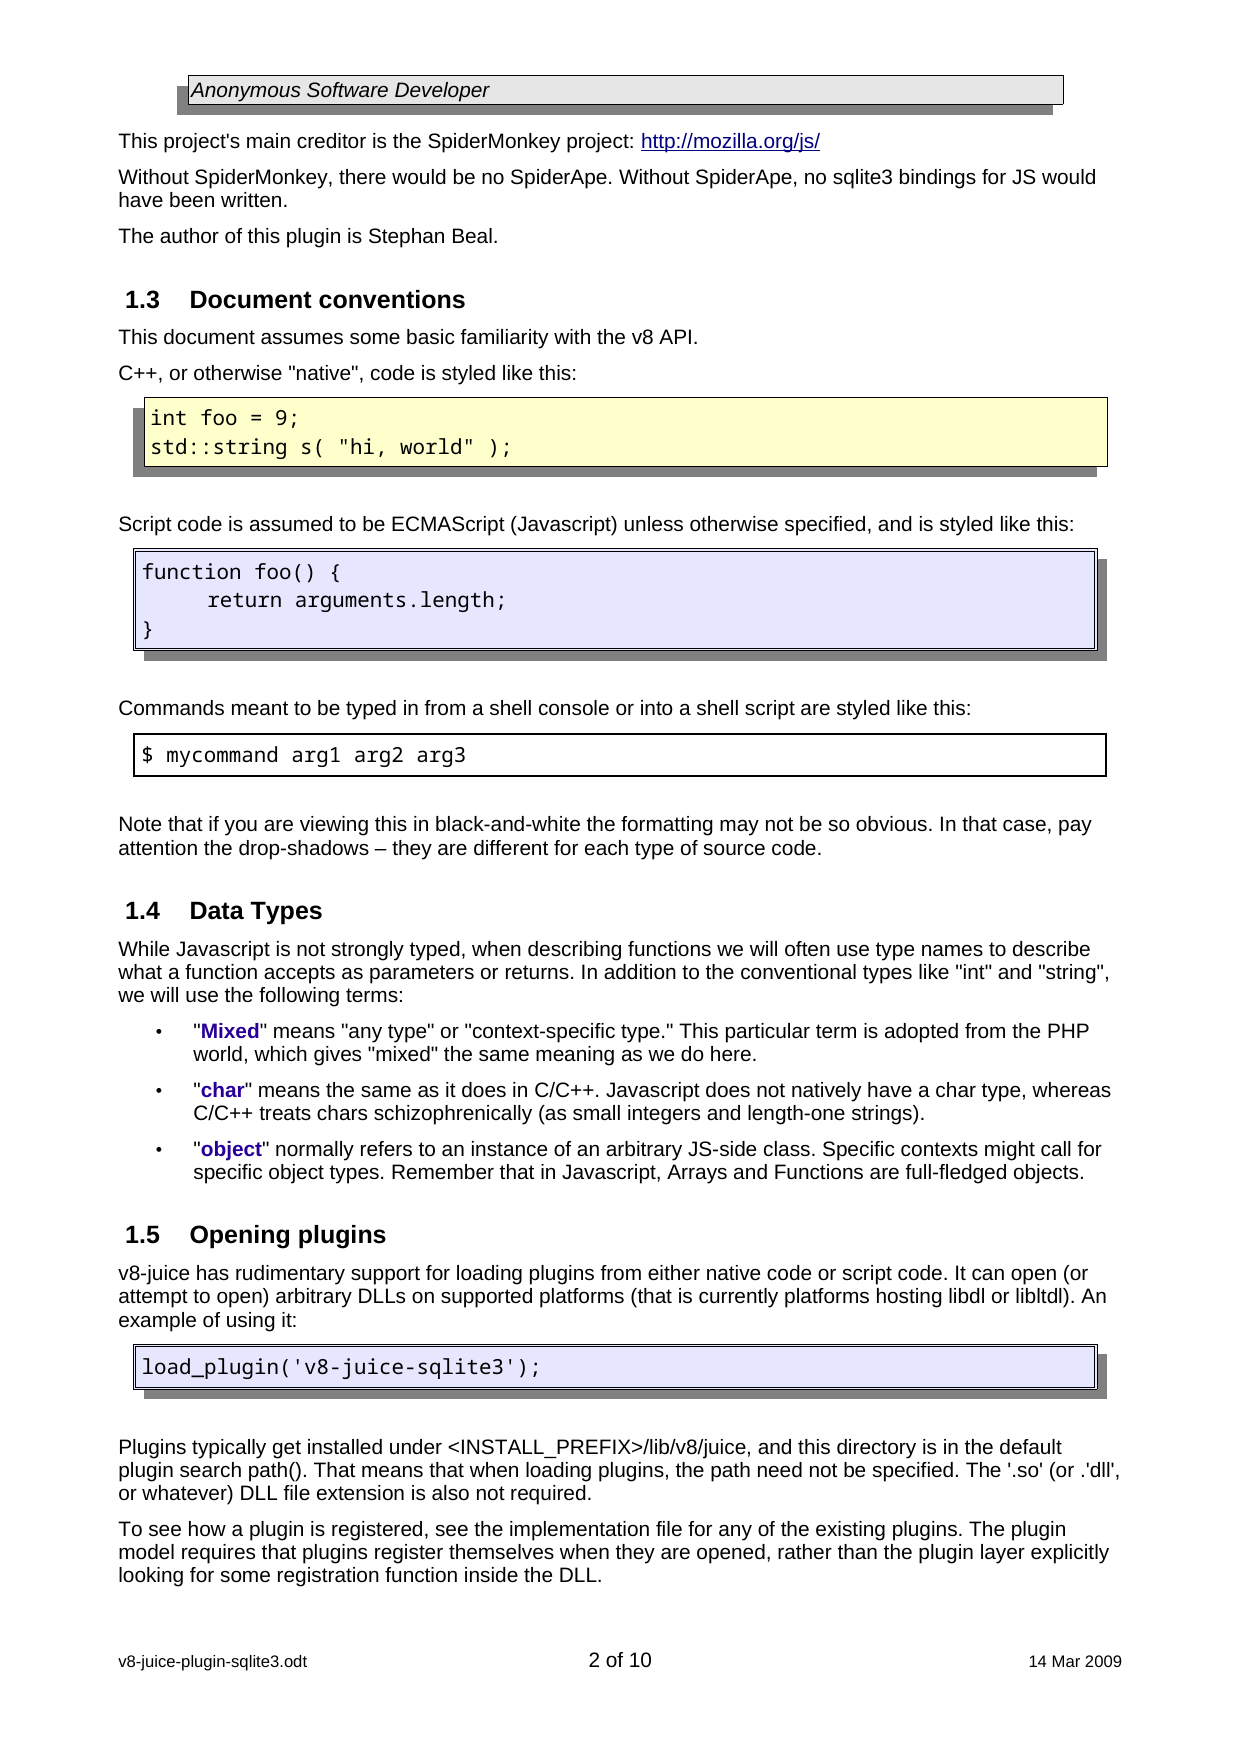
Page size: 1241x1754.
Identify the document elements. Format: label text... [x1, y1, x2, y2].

text Commands meant to be typed in from a shell console or into a shell script are styled like this: [118, 697, 1122, 720]
list "Mixed" means "any type" or "context-specific type." This particular term is adopted from the PHP world, which gives "mixed" the same meaning as we do here. [156, 1019, 1122, 1066]
text function foo() { [136, 552, 1094, 577]
text } [136, 605, 1094, 648]
text While Javascript is not strongly typed, when describing functions we will often use type names to describe what a function accepts as parameters or returns. In addition to the conventional types like "int" and "string", we will use the following terms: [118, 937, 1122, 1007]
text std::string s( "hi, world" ); [145, 426, 1107, 466]
subtitle Data Types [118, 897, 1122, 925]
list "char" means the same as it does in C/C++. Javascript does not natively have a char type, whereas C/C++ treats chars schizophrenically (as small integers and length-one strings). [156, 1078, 1122, 1125]
text v8-juice has rudimentary support for loading plugins from either native code or script code. It can open (or attempt to open) arbitrary DLLs on supported platforms (that is currently platforms hosting libdl or libltdl). An example of using it: [118, 1262, 1122, 1331]
text Note that if you are viewing this in black-and-white the formatting may not be so obvious. In that case, pay attention the drop-shadows – they are different for each type of source code. [118, 813, 1122, 859]
text This document assumes some basic familiarity with the v8 API. [118, 326, 1122, 349]
text $ mycommand arg1 arg2 arg3 [135, 735, 1105, 775]
text return arguments.length; [136, 577, 1094, 605]
text To see how a plugin is registered, see the implementation file for any of the existing plugins. The plugin model requires that plugins register themselves when they are opened, rather than the plugin layer explicitly looking for some registration function inside the DLL. [118, 1517, 1122, 1587]
text Anonymous Software Developer [189, 76, 1063, 104]
subtitle Opening plugins [118, 1221, 1122, 1249]
text Plugins typically get installed under <INSTALL_PREFIX>/lib/v8/juice, and this directory is in the default plugin search path(). That means that when loading plugins, the path need not be specified. The '.so' (or .'dll', or whatever) DLL file extension is also not required. [118, 1435, 1122, 1505]
list "object" normally refers to an instance of an arbitrary JS-side class. Specific contexts might call for specific object types. Remember that in Javascript, Arrays and Functions are full-fledged objects. [156, 1137, 1122, 1184]
text Without SpiderMonkey, there would be no SpiderApe. Without SpiderApe, no sqlite3 bindings for JS would have been written. [118, 166, 1122, 212]
text int foo = 9; [145, 398, 1107, 426]
text C++, or otherwise "native", code is styled like this: [118, 362, 1122, 385]
subtitle Document conventions [118, 285, 1122, 313]
text This project's main creditor is the SpiderMonkey project: http://mozilla.org/js/ [118, 130, 1122, 153]
text The author of this plugin is Stephan Beal. [118, 225, 1122, 248]
text Script code is assumed to be ECMAScript (Javascript) unless otherwise specified, and is styled like this: [118, 513, 1122, 536]
